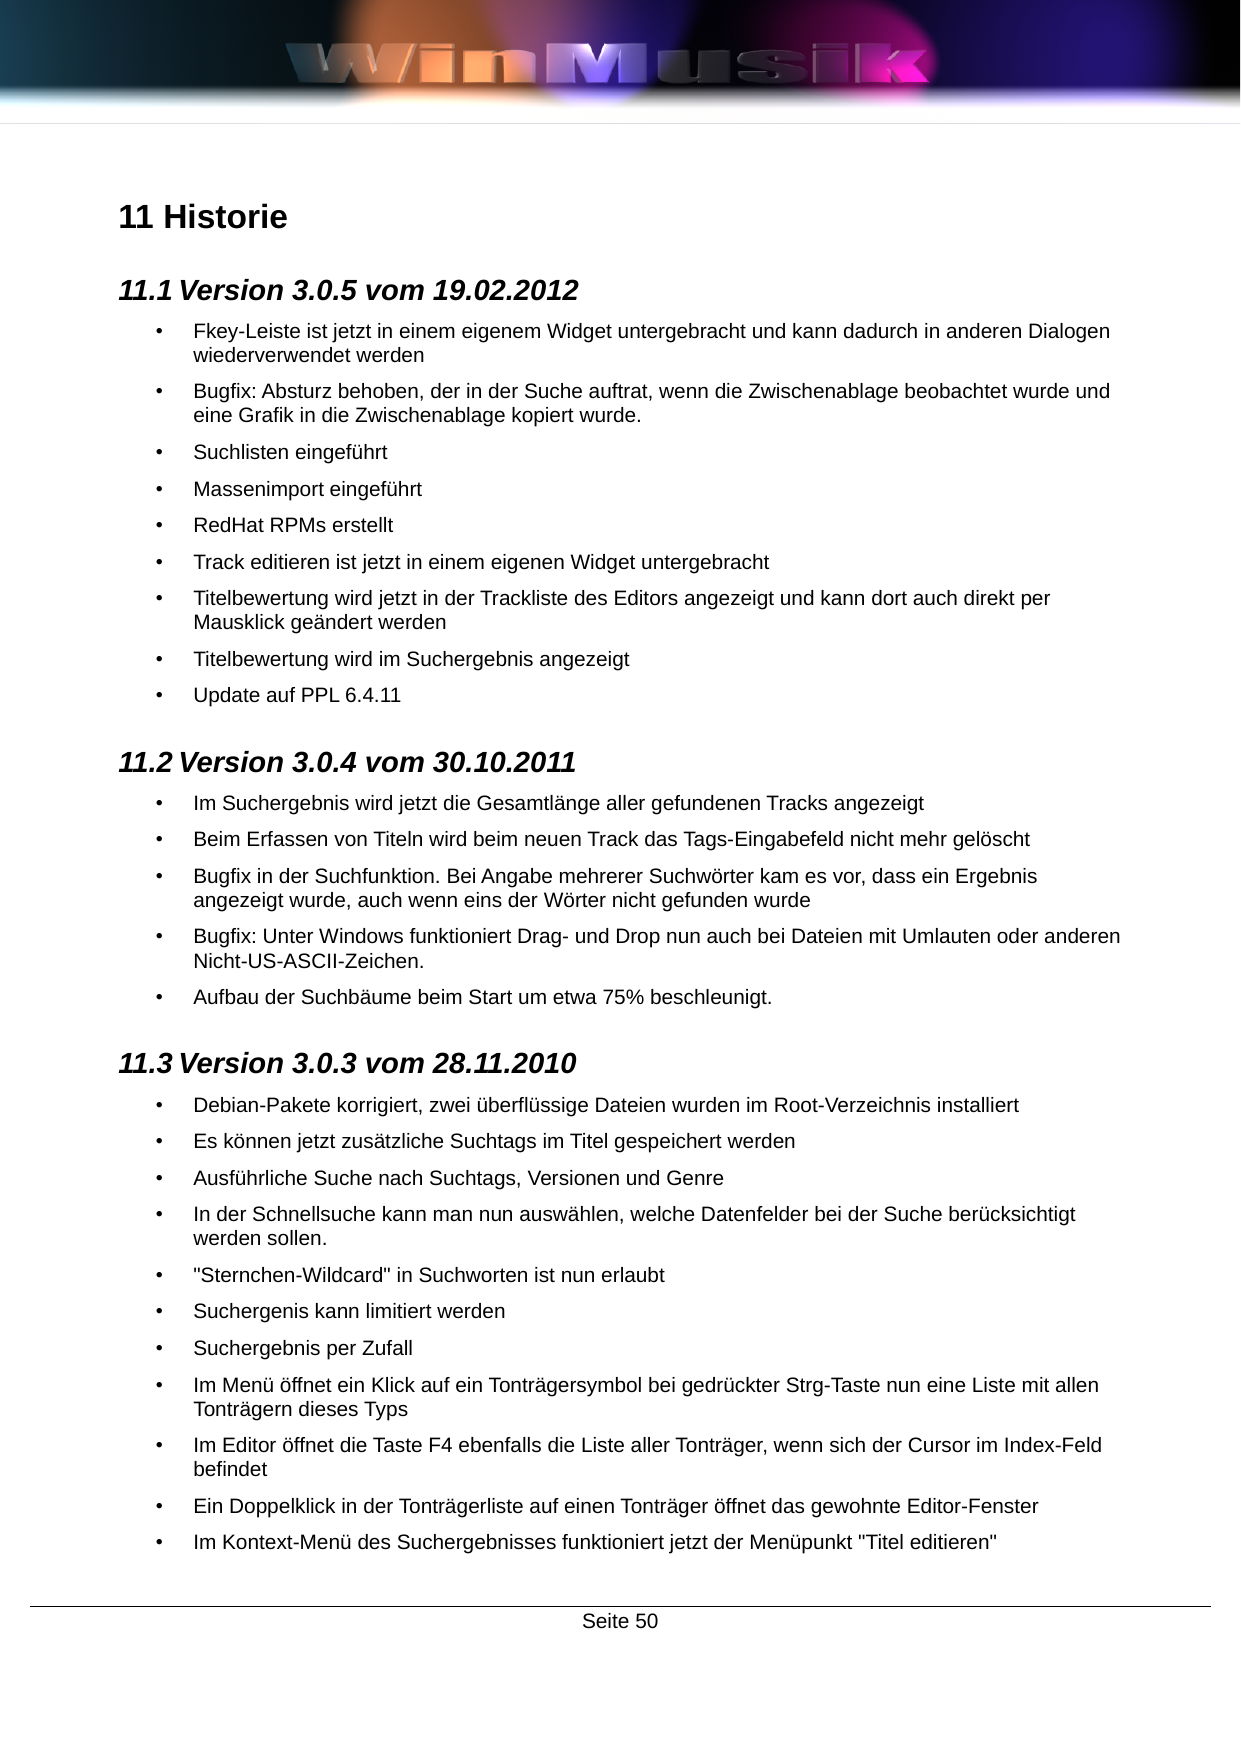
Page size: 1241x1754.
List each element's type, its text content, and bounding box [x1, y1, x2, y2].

list Update auf PPL 6.4.11 [156, 683, 1122, 707]
list Bugfix in der Suchfunktion. Bei Angabe mehrerer Suchwörter kam es vor, dass ein Ergebnis angezeigt wurde, auch wenn eins der Wörter nicht gefunden wurde [156, 864, 1122, 912]
list Bugfix: Absturz behoben, der in der Suche auftrat, wenn die Zwischenablage beobachtet wurde und eine Grafik in die Zwischenablage kopiert wurde. [156, 379, 1122, 427]
list Bugfix: Unter Windows funktioniert Drag- und Drop nun auch bei Dateien mit Umlauten oder anderen Nicht-US-ASCII-Zeichen. [156, 924, 1122, 972]
list In der Schnellsuche kann man nun auswählen, welche Datenfelder bei der Suche berücksichtigt werden sollen. [156, 1202, 1122, 1250]
subtitle Version 3.0.3 vom 28.11.2010 [118, 1046, 1122, 1080]
subtitle Historie [118, 197, 1122, 235]
list Beim Erfassen von Titeln wird beim neuen Track das Tags-Eingabefeld nicht mehr gelöscht [156, 827, 1122, 851]
list "Sternchen-Wildcard" in Suchworten ist nun erlaubt [156, 1263, 1122, 1287]
list Debian-Pakete korrigiert, zwei überflüssige Dateien wurden im Root-Verzeichnis installiert [156, 1092, 1122, 1117]
list Suchlisten eingeführt [156, 440, 1122, 464]
list Massenimport eingeführt [156, 476, 1122, 500]
list Im Menü öffnet ein Klick auf ein Tonträgersymbol bei gedrückter Strg-Taste nun eine Liste mit allen Tonträgern dieses Typs [156, 1372, 1122, 1420]
list Aufbau der Suchbäume beim Start um etwa 75% beschleunigt. [156, 985, 1122, 1009]
subtitle Version 3.0.4 vom 30.10.2011 [118, 745, 1122, 778]
list Es können jetzt zusätzliche Suchtags im Titel gespeichert werden [156, 1129, 1122, 1153]
list Suchergenis kann limitiert werden [156, 1299, 1122, 1323]
list RedHat RPMs erstellt [156, 513, 1122, 537]
list Suchergebnis per Zufall [156, 1336, 1122, 1360]
list Track editieren ist jetzt in einem eigenen Widget untergebracht [156, 549, 1122, 573]
list Titelbewertung wird im Suchergebnis angezeigt [156, 647, 1122, 671]
list Ausführliche Suche nach Suchtags, Versionen und Genre [156, 1166, 1122, 1190]
list Im Suchergebnis wird jetzt die Gesamtlänge aller gefundenen Tracks angezeigt [156, 791, 1122, 815]
list Ein Doppelklick in der Tonträgerliste auf einen Tonträger öffnet das gewohnte Editor-Fenster [156, 1493, 1122, 1517]
list Fkey-Leiste ist jetzt in einem eigenem Widget untergebracht und kann dadurch in anderen Dialogen wiederverwendet werden [156, 319, 1122, 367]
subtitle Version 3.0.5 vom 19.02.2012 [118, 273, 1122, 306]
list Im Editor öffnet die Taste F4 ebenfalls die Liste aller Tonträger, wenn sich der Cursor im Index-Feld befindet [156, 1433, 1122, 1481]
list Titelbewertung wird jetzt in der Trackliste des Editors angezeigt und kann dort auch direkt per Mausklick geändert werden [156, 586, 1122, 634]
list Im Kontext-Menü des Suchergebnisses funktioniert jetzt der Menüpunkt "Titel editieren" [156, 1530, 1122, 1554]
